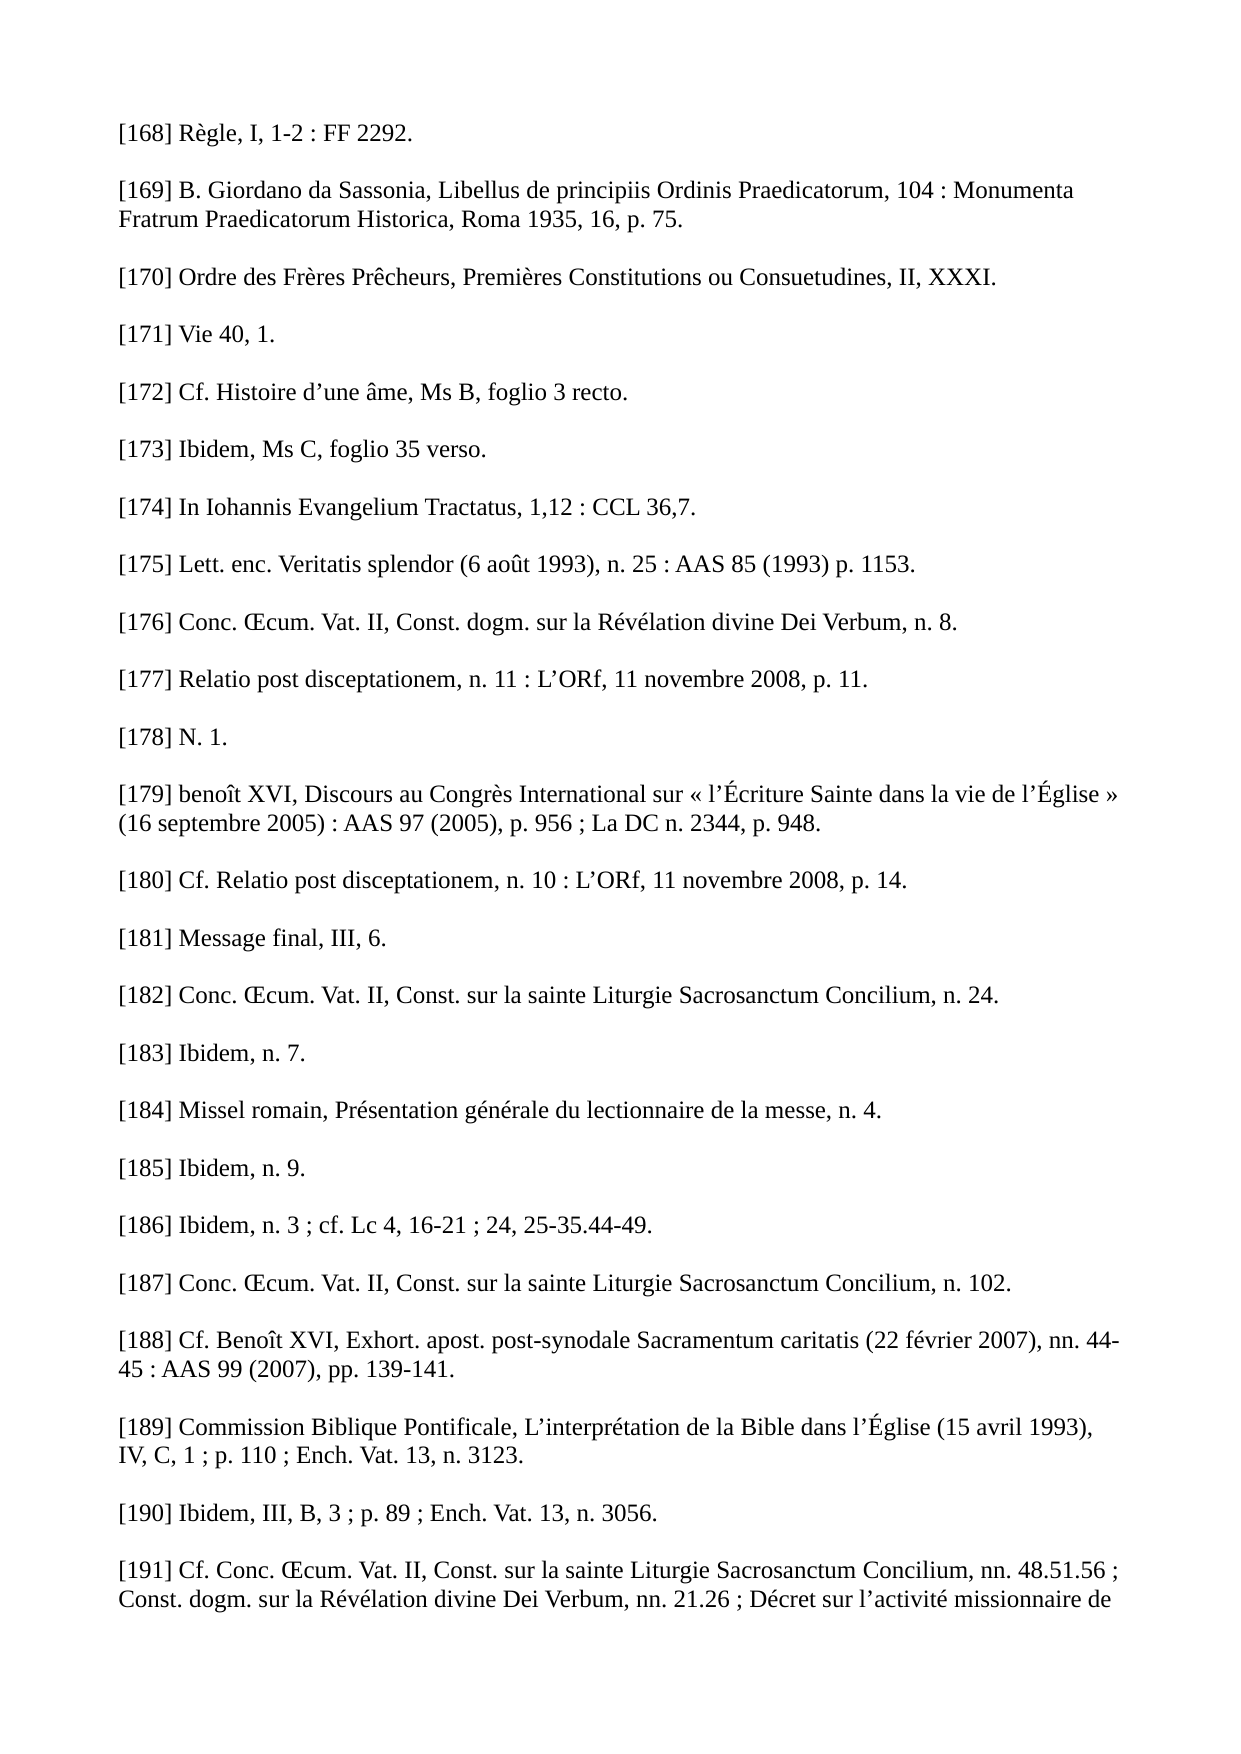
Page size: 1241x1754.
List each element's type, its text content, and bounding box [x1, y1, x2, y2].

text [169] B. Giordano da Sassonia, Libellus de principiis Ordinis Praedicatorum, 104 : Monumenta Fratrum Praedicatorum Historica, Roma 1935, 16, p. 75. [118, 176, 1122, 233]
text [176] Conc. Œcum. Vat. II, Const. dogm. sur la Révélation divine Dei Verbum, n. 8. [118, 607, 1122, 636]
text [187] Conc. Œcum. Vat. II, Const. sur la sainte Liturgie Sacrosanctum Concilium, n. 102. [118, 1268, 1122, 1297]
text [188] Cf. Benoît XVI, Exhort. apost. post-synodale Sacramentum caritatis (22 février 2007), nn. 44-45 : AAS 99 (2007), pp. 139-141. [118, 1326, 1122, 1383]
text [175] Lett. enc. Veritatis splendor (6 août 1993), n. 25 : AAS 85 (1993) p. 1153. [118, 549, 1122, 578]
text [168] Règle, I, 1-2 : FF 2292. [118, 118, 1122, 147]
text [170] Ordre des Frères Prêcheurs, Premières Constitutions ou Consuetudines, II, XXXI. [118, 262, 1122, 291]
text [180] Cf. Relatio post disceptationem, n. 10 : L’ORf, 11 novembre 2008, p. 14. [118, 866, 1122, 894]
text [172] Cf. Histoire d’une âme, Ms B, foglio 3 recto. [118, 377, 1122, 406]
text [177] Relatio post disceptationem, n. 11 : L’ORf, 11 novembre 2008, p. 11. [118, 664, 1122, 693]
text [183] Ibidem, n. 7. [118, 1038, 1122, 1067]
text [182] Conc. Œcum. Vat. II, Const. sur la sainte Liturgie Sacrosanctum Concilium, n. 24. [118, 981, 1122, 1009]
text [190] Ibidem, III, B, 3 ; p. 89 ; Ench. Vat. 13, n. 3056. [118, 1498, 1122, 1527]
text [189] Commission Biblique Pontificale, L’interprétation de la Bible dans l’Église (15 avril 1993), IV, C, 1 ; p. 110 ; Ench. Vat. 13, n. 3123. [118, 1412, 1122, 1469]
text [185] Ibidem, n. 9. [118, 1153, 1122, 1182]
text [171] Vie 40, 1. [118, 319, 1122, 348]
text [179] benoît XVI, Discours au Congrès International sur « l’Écriture Sainte dans la vie de l’Église » (16 septembre 2005) : AAS 97 (2005), p. 956 ; La DC n. 2344, p. 948. [118, 779, 1122, 837]
text [184] Missel romain, Présentation générale du lectionnaire de la messe, n. 4. [118, 1096, 1122, 1124]
text [181] Message final, III, 6. [118, 923, 1122, 952]
text [174] In Iohannis Evangelium Tractatus, 1,12 : CCL 36,7. [118, 492, 1122, 521]
text [191] Cf. Conc. Œcum. Vat. II, Const. sur la sainte Liturgie Sacrosanctum Concilium, nn. 48.51.56 ; Const. dogm. sur la Révélation divine Dei Verbum, nn. 21.26 ; Décret sur l’activité missionnaire de [118, 1556, 1122, 1613]
text [178] N. 1. [118, 722, 1122, 751]
text [173] Ibidem, Ms C, foglio 35 verso. [118, 434, 1122, 463]
text [186] Ibidem, n. 3 ; cf. Lc 4, 16-21 ; 24, 25-35.44-49. [118, 1211, 1122, 1239]
